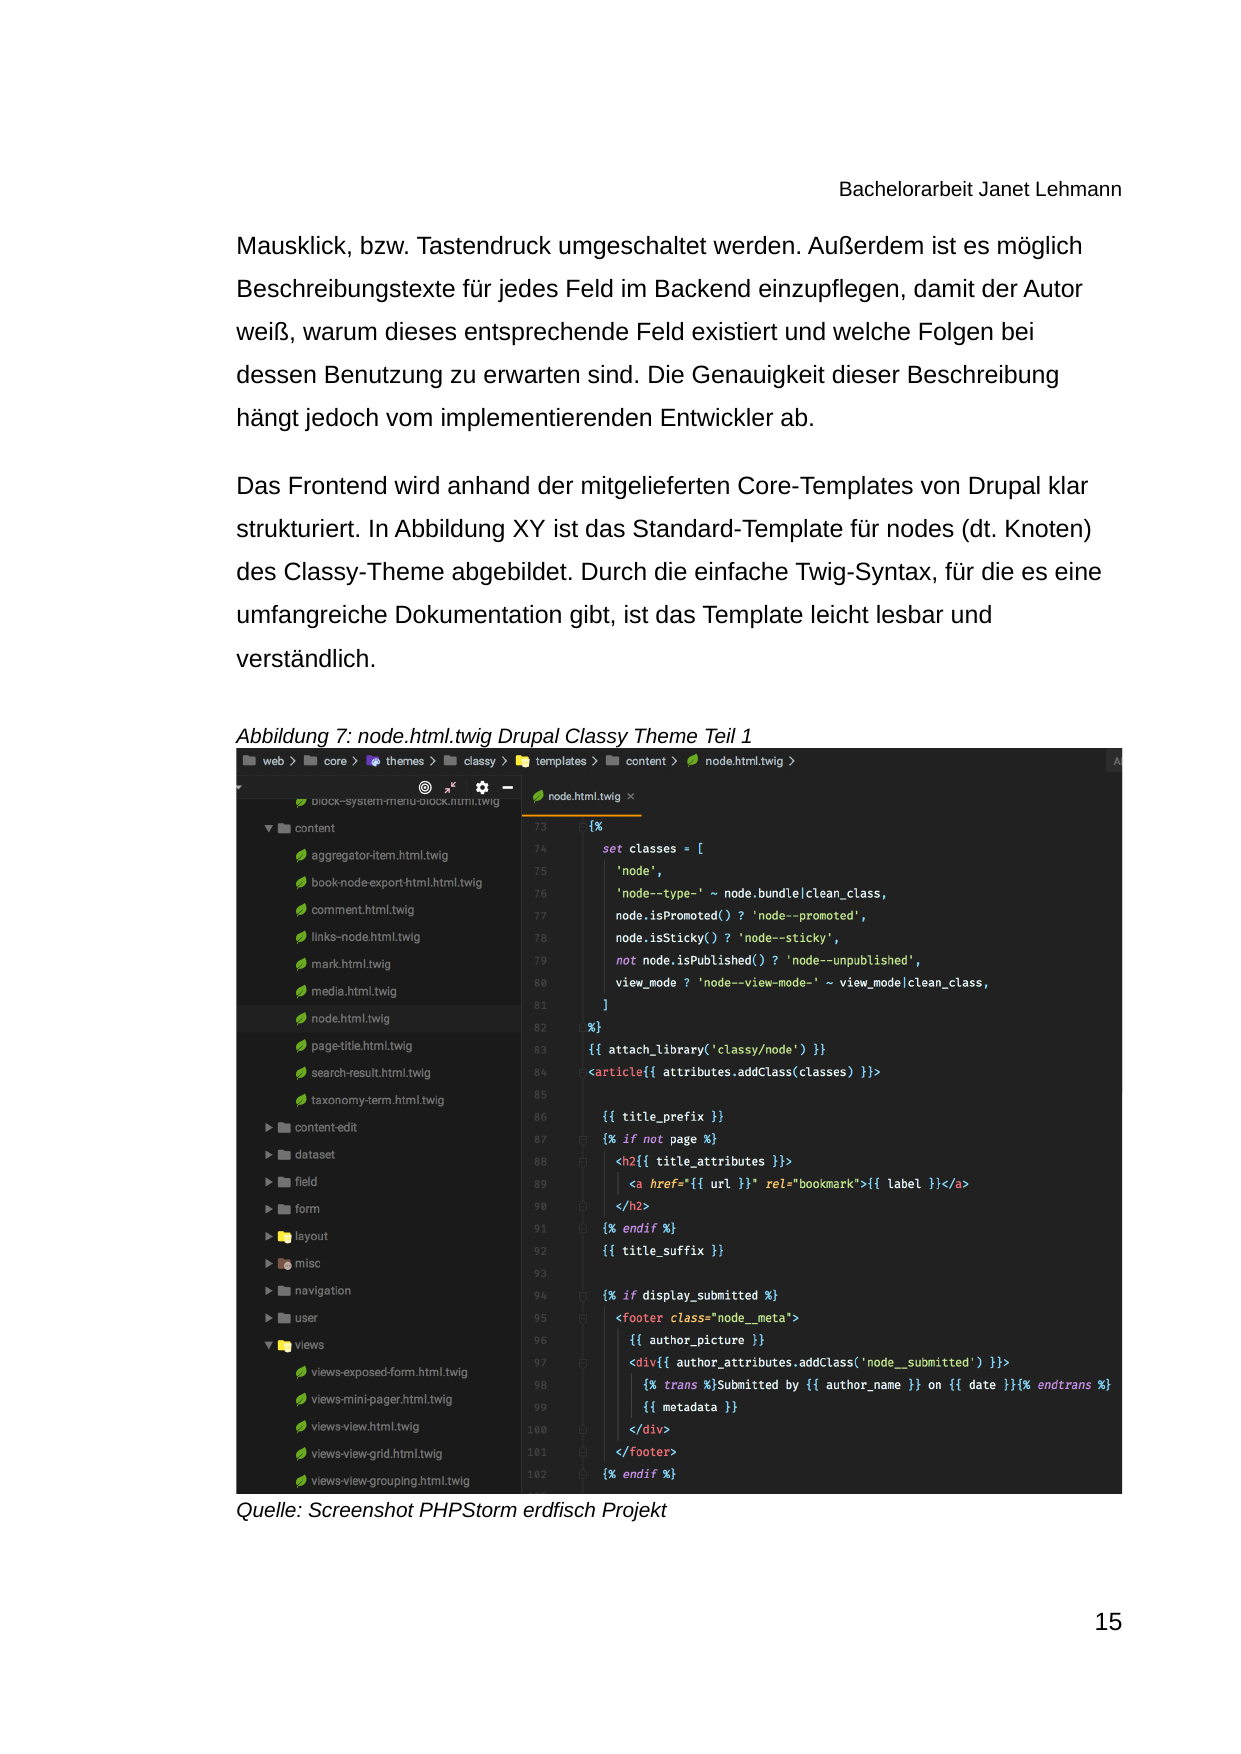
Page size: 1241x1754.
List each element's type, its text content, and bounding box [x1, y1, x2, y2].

picture [236, 748, 1123, 1494]
text Mausklick, bzw. Tastendruck umgeschaltet werden. Außerdem ist es möglich Beschreibungstexte für jedes Feld im Backend einzupflegen, damit der Autor weiß, warum dieses entsprechende Feld existiert und welche Folgen bei dessen Benutzung zu erwarten sind. Die Genauigkeit dieser Beschreibung hängt jedoch vom implementierenden Entwickler ab. [236, 231, 1122, 432]
text [236, 712, 1122, 724]
text Quelle: Screenshot PHPStorm erdfisch Projekt [236, 1494, 1122, 1522]
text Abbildung 7: node.html.twig Drupal Classy Theme Teil 1 [236, 724, 1122, 748]
text Das Frontend wird anhand der mitgelieferten Core-Templates von Drupal klar strukturiert. In Abbildung XY ist das Standard-Template für nodes (dt. Knoten) des Classy-Theme abgebildet. Durch die einfache Twig-Syntax, für die es eine umfangreiche Dokumentation gibt, ist das Template leicht lesbar und verständlich. [236, 471, 1122, 672]
